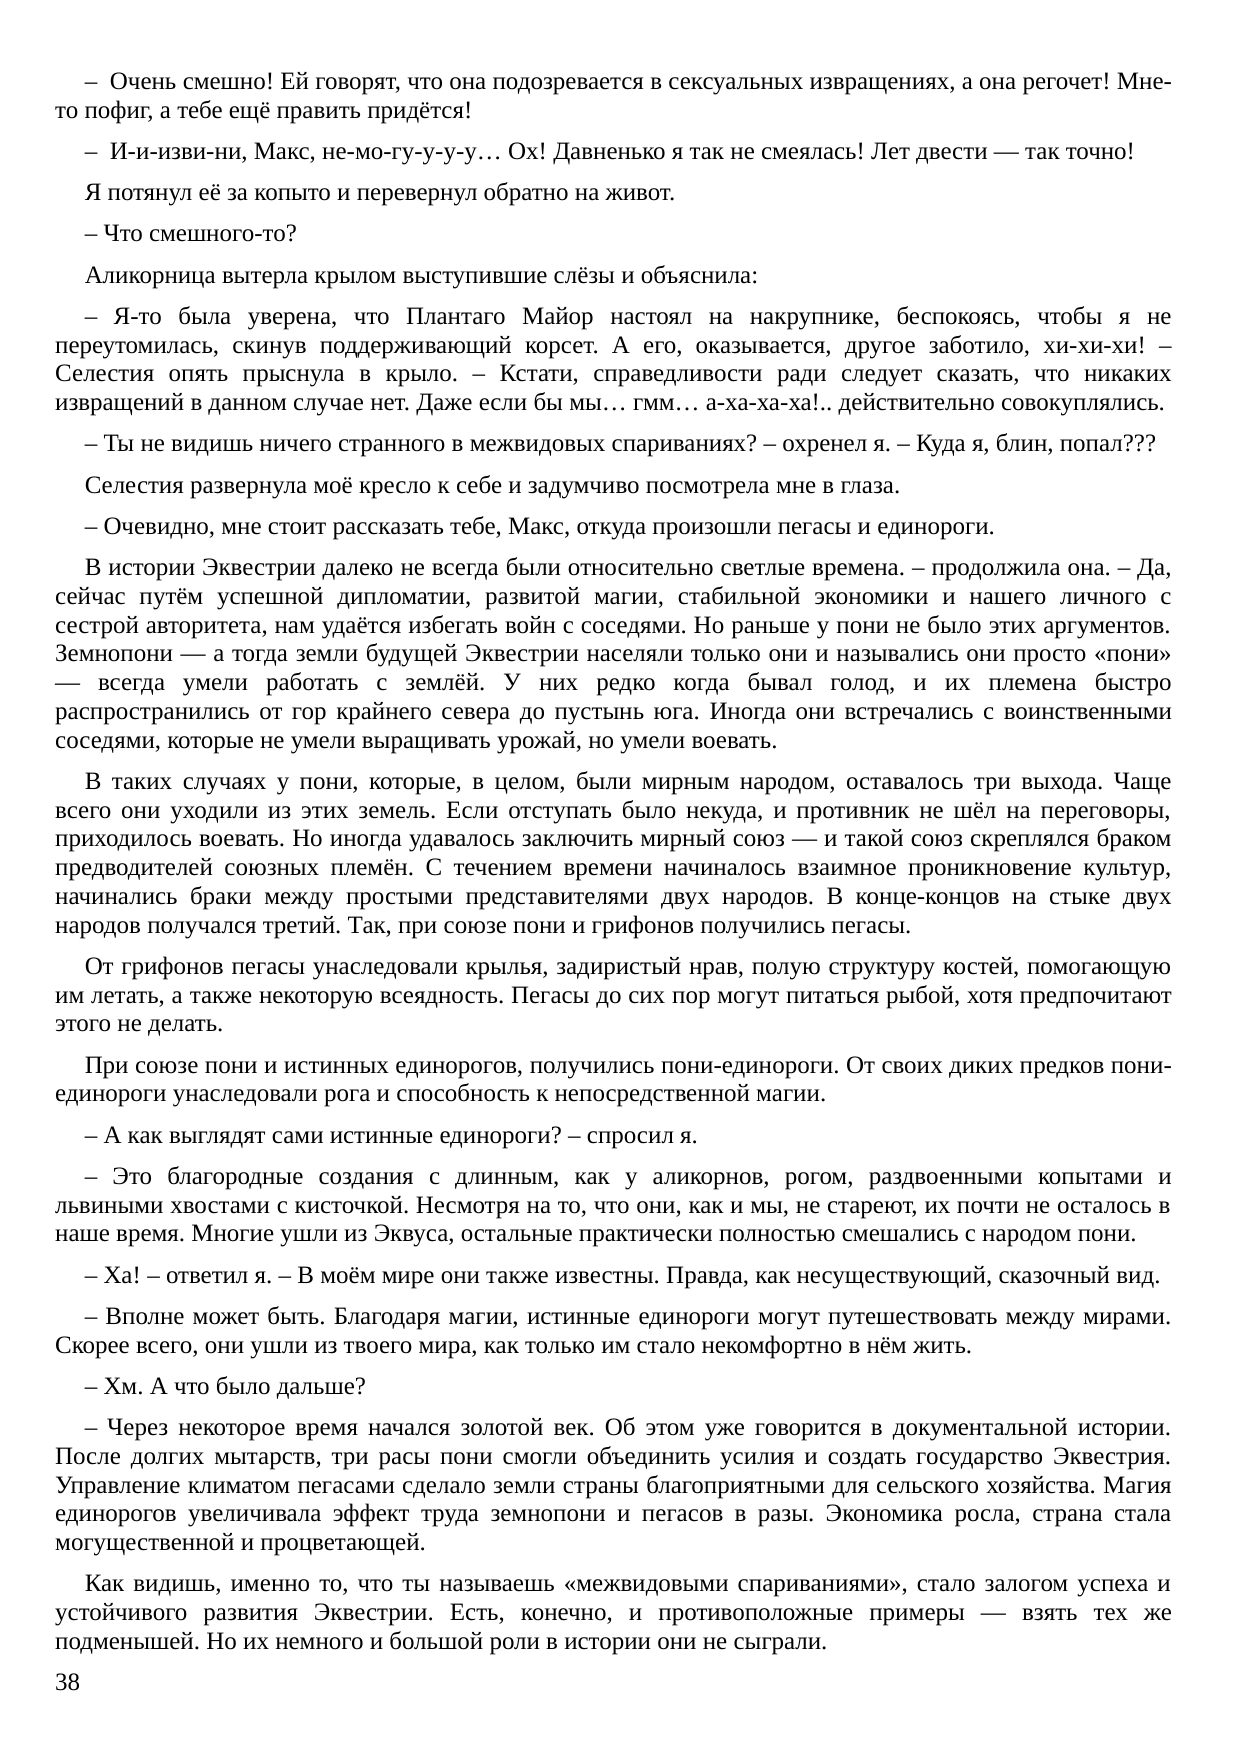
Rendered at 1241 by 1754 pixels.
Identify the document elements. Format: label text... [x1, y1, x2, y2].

text Селестия развернула моё кресло к себе и задумчиво посмотрела мне в глаза. [55, 470, 1173, 498]
text – Хм. А что было дальше? [55, 1371, 1173, 1400]
text Аликорница вытерла крылом выступившие слёзы и объяснила: [55, 260, 1173, 288]
text – Очевидно, мне стоит рассказать тебе, Макс, откуда произошли пегасы и единороги. [55, 511, 1173, 540]
text – Это благородные создания с длинным, как у аликорнов, рогом, раздвоенными копытами и львиными хвостами с кисточкой. Несмотря на то, что они, как и мы, не стареют, их почти не осталось в наше время. Многие ушли из Эквуса, остальные практически полностью смешались с народом пони. [55, 1161, 1173, 1247]
text – Ха! – ответил я. – В моём мире они также известны. Правда, как несуществующий, сказочный вид. [55, 1260, 1173, 1288]
text Я потянул её за копыто и перевернул обратно на живот. [55, 177, 1173, 206]
text – И-и-изви-ни, Макс, не-мо-гу-у-у-у… Ох! Давненько я так не смеялась! Лет двести — так точно! [55, 136, 1173, 165]
text – Что смешного-то? [55, 218, 1173, 247]
text В таких случаях у пони, которые, в целом, были мирным народом, оставалось три выхода. Чаще всего они уходили из этих земель. Если отступать было некуда, и противник не шёл на переговоры, приходилось воевать. Но иногда удавалось заключить мирный союз — и такой союз скреплялся браком предводителей союзных племён. С течением времени начиналось взаимное проникновение культур, начинались браки между простыми представителями двух народов. В конце-концов на стыке двух народов получался третий. Так, при союзе пони и грифонов получились пегасы. [55, 766, 1173, 938]
text От грифонов пегасы унаследовали крылья, задиристый нрав, полую структуру костей, помогающую им летать, а также некоторую всеядность. Пегасы до сих пор могут питаться рыбой, хотя предпочитают этого не делать. [55, 951, 1173, 1037]
text При союзе пони и истинных единорогов, получились пони-единороги. От своих диких предков пони-единороги унаследовали рога и способность к непосредственной магии. [55, 1050, 1173, 1107]
text – Ты не видишь ничего странного в межвидовых спариваниях? – охренел я. – Куда я, блин, попал??? [55, 428, 1173, 457]
text Как видишь, именно то, что ты называешь «межвидовыми спариваниями», стало залогом успеха и устойчивого развития Эквестрии. Есть, конечно, и противоположные примеры — взять тех же подменышей. Но их немного и большой роли в истории они не сыграли. [55, 1568, 1173, 1655]
text В истории Эквестрии далеко не всегда были относительно светлые времена. – продолжила она. – Да, сейчас путём успешной дипломатии, развитой магии, стабильной экономики и нашего личного с сестрой авторитета, нам удаётся избегать войн с соседями. Но раньше у пони не было этих аргументов. Земнопони — а тогда земли будущей Эквестрии населяли только они и назывались они просто «пони» — всегда умели работать с землёй. У них редко когда бывал голод, и их племена быстро распространились от гор крайнего севера до пустынь юга. Иногда они встречались с воинственными соседями, которые не умели выращивать урожай, но умели воевать. [55, 552, 1173, 753]
text – А как выглядят сами истинные единороги? – спросил я. [55, 1120, 1173, 1148]
text – Я-то была уверена, что Плантаго Майор настоял на накрупнике, беспокоясь, чтобы я не переутомилась, скинув поддерживающий корсет. А его, оказывается, другое заботило, хи-хи-хи! – Селестия опять прыснула в крыло. – Кстати, справедливости ради следует сказать, что никаких извращений в данном случае нет. Даже если бы мы… гмм… а-ха-ха-ха!.. действительно совокуплялись. [55, 301, 1173, 416]
text – Через некоторое время начался золотой век. Об этом уже говорится в документальной истории. После долгих мытарств, три расы пони смогли объединить усилия и создать государство Эквестрия. Управление климатом пегасами сделало земли страны благоприятными для сельского хозяйства. Магия единорогов увеличивала эффект труда земнопони и пегасов в разы. Экономика росла, страна стала могущественной и процветающей. [55, 1412, 1173, 1556]
text – Вполне может быть. Благодаря магии, истинные единороги могут путешествовать между мирами. Скорее всего, они ушли из твоего мира, как только им стало некомфортно в нём жить. [55, 1301, 1173, 1358]
text – Очень смешно! Ей говорят, что она подозревается в сексуальных извращениях, а она регочет! Мне-то пофиг, а тебе ещё править придётся! [55, 66, 1173, 123]
